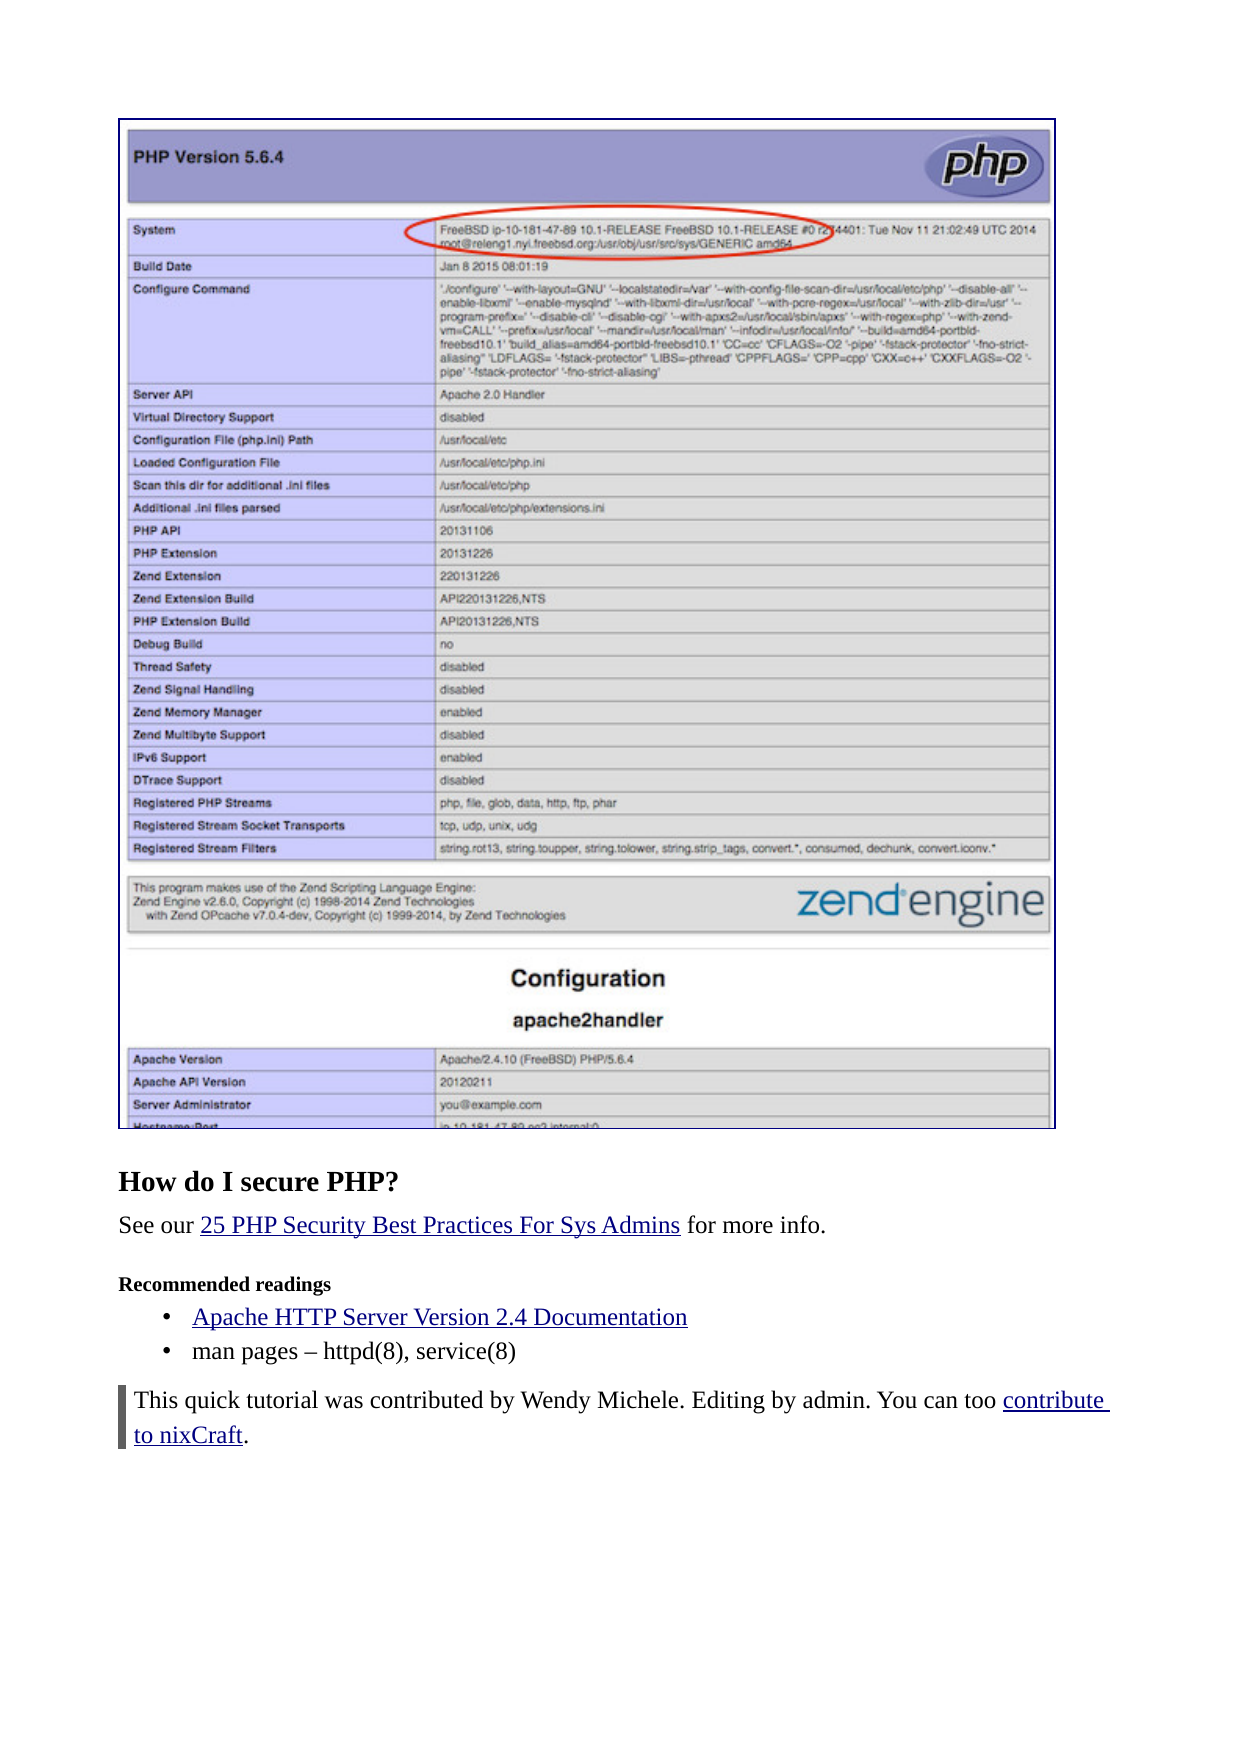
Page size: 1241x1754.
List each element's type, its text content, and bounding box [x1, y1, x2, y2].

list Apache HTTP Server Version 2.4 Documentation [162, 1302, 1122, 1331]
text This quick tutorial was contributed by Wendy Michele. Editing by admin. You can too contribute to nixCraft. [126, 1385, 1122, 1449]
subtitle How do I secure PHP? [118, 1164, 1122, 1197]
picture [120, 120, 1054, 1128]
subtitle Recommended readings [118, 1272, 1122, 1296]
list man pages – httpd(8), service(8) [162, 1336, 1122, 1365]
text See our 25 PHP Security Best Practices For Sys Admins for more info. [118, 1210, 1122, 1239]
